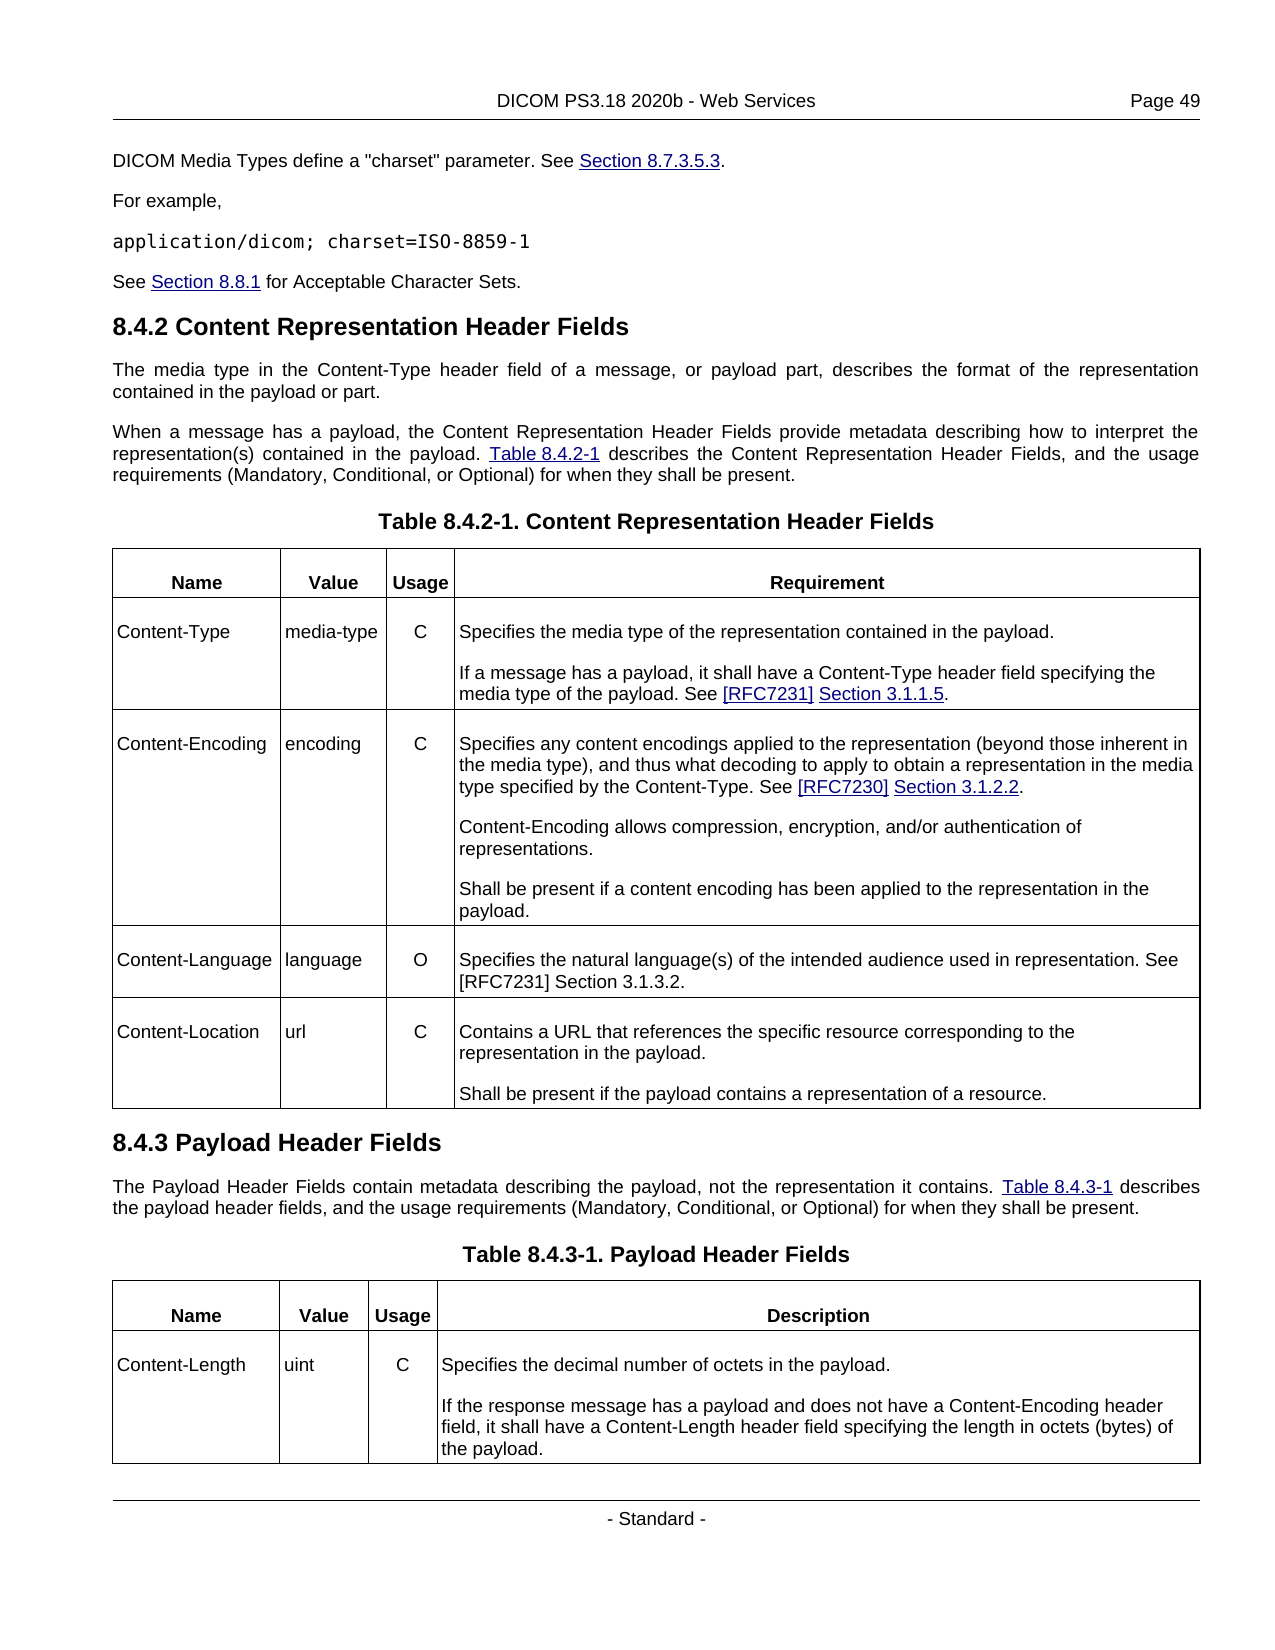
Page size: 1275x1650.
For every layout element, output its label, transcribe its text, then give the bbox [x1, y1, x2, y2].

table_cell Contains a URL that references the specific resource corresponding to the representation in the payload. Shall be present if the payload contains a representation of a resource. [455, 998, 1199, 1108]
text When a message has a payload, the Content Representation Header Fields provide metadata describing how to interpret the representation(s) contained in the payload. Table 8.4.2-1 describes the Content Representation Header Fields, and the usage requirements (Mandatory, Conditional, or Optional) for when they shall be present. [112, 421, 1200, 486]
text The Payload Header Fields contain metadata describing the payload, not the representation it contains. Table 8.4.3-1 describes the payload header fields, and the usage requirements (Mandatory, Conditional, or Optional) for when they shall be present. [112, 1175, 1200, 1218]
table_header Usage [369, 1281, 437, 1330]
table_cell Content-Length [113, 1331, 279, 1463]
table_cell C [369, 1331, 437, 1463]
table_cell Content-Type [113, 598, 280, 709]
table_cell media-type [281, 598, 386, 709]
table_header Value [280, 1281, 368, 1330]
table_cell Specifies the natural language(s) of the intended audience used in representation. See [RFC7231] Section 3.1.3.2. [455, 926, 1199, 997]
table_header Name [113, 549, 280, 597]
table_cell Content-Location [113, 998, 280, 1108]
text Table 8.4.2-1. Content Representation Header Fields [112, 508, 1200, 534]
text application/dicom; charset=ISO-8859-1 [112, 231, 1200, 252]
table_header Requirement [455, 549, 1199, 597]
text The media type in the Content-Type header field of a message, or payload part, describes the format of the representation contained in the payload or part. [112, 359, 1200, 402]
table_cell encoding [281, 710, 386, 925]
table_header Value [281, 549, 386, 597]
text See Section 8.8.1 for Acceptable Character Sets. [112, 271, 1200, 293]
table_cell Specifies the media type of the representation contained in the payload. If a message has a payload, it shall have a Content-Type header field specifying the media type of the payload. See [RFC7231] Section 3.1.1.5. [455, 598, 1199, 709]
text DICOM Media Types define a "charset" parameter. See Section 8.7.3.5.3. [112, 150, 1200, 172]
text Table 8.4.3-1. Payload Header Fields [112, 1241, 1200, 1267]
table_header Usage [387, 549, 454, 597]
text 8.4.3 Payload Header Fields [112, 1128, 1200, 1157]
table_cell language [281, 926, 386, 997]
table_cell C [387, 710, 454, 925]
table_cell uint [280, 1331, 368, 1463]
table_cell Content-Encoding [113, 710, 280, 925]
table_header Name [113, 1281, 279, 1330]
table_cell Specifies any content encodings applied to the representation (beyond those inherent in the media type), and thus what decoding to apply to obtain a representation in the media type specified by the Content-Type. See [RFC7230] Section 3.1.2.2. Content-Encoding allows compression, encryption, and/or authentication of representations. Shall be present if a content encoding has been applied to the representation in the payload. [455, 710, 1199, 925]
table_cell O [387, 926, 454, 997]
table_cell url [281, 998, 386, 1108]
table_cell C [387, 598, 454, 709]
text 8.4.2 Content Representation Header Fields [112, 312, 1200, 340]
table_header Description [438, 1281, 1199, 1330]
table_cell C [387, 998, 454, 1108]
text For example, [112, 190, 1200, 212]
table_cell Content-Language [113, 926, 280, 997]
table_cell Specifies the decimal number of octets in the payload. If the response message has a payload and does not have a Content-Encoding header field, it shall have a Content-Length header field specifying the length in octets (bytes) of the payload. [438, 1331, 1199, 1463]
